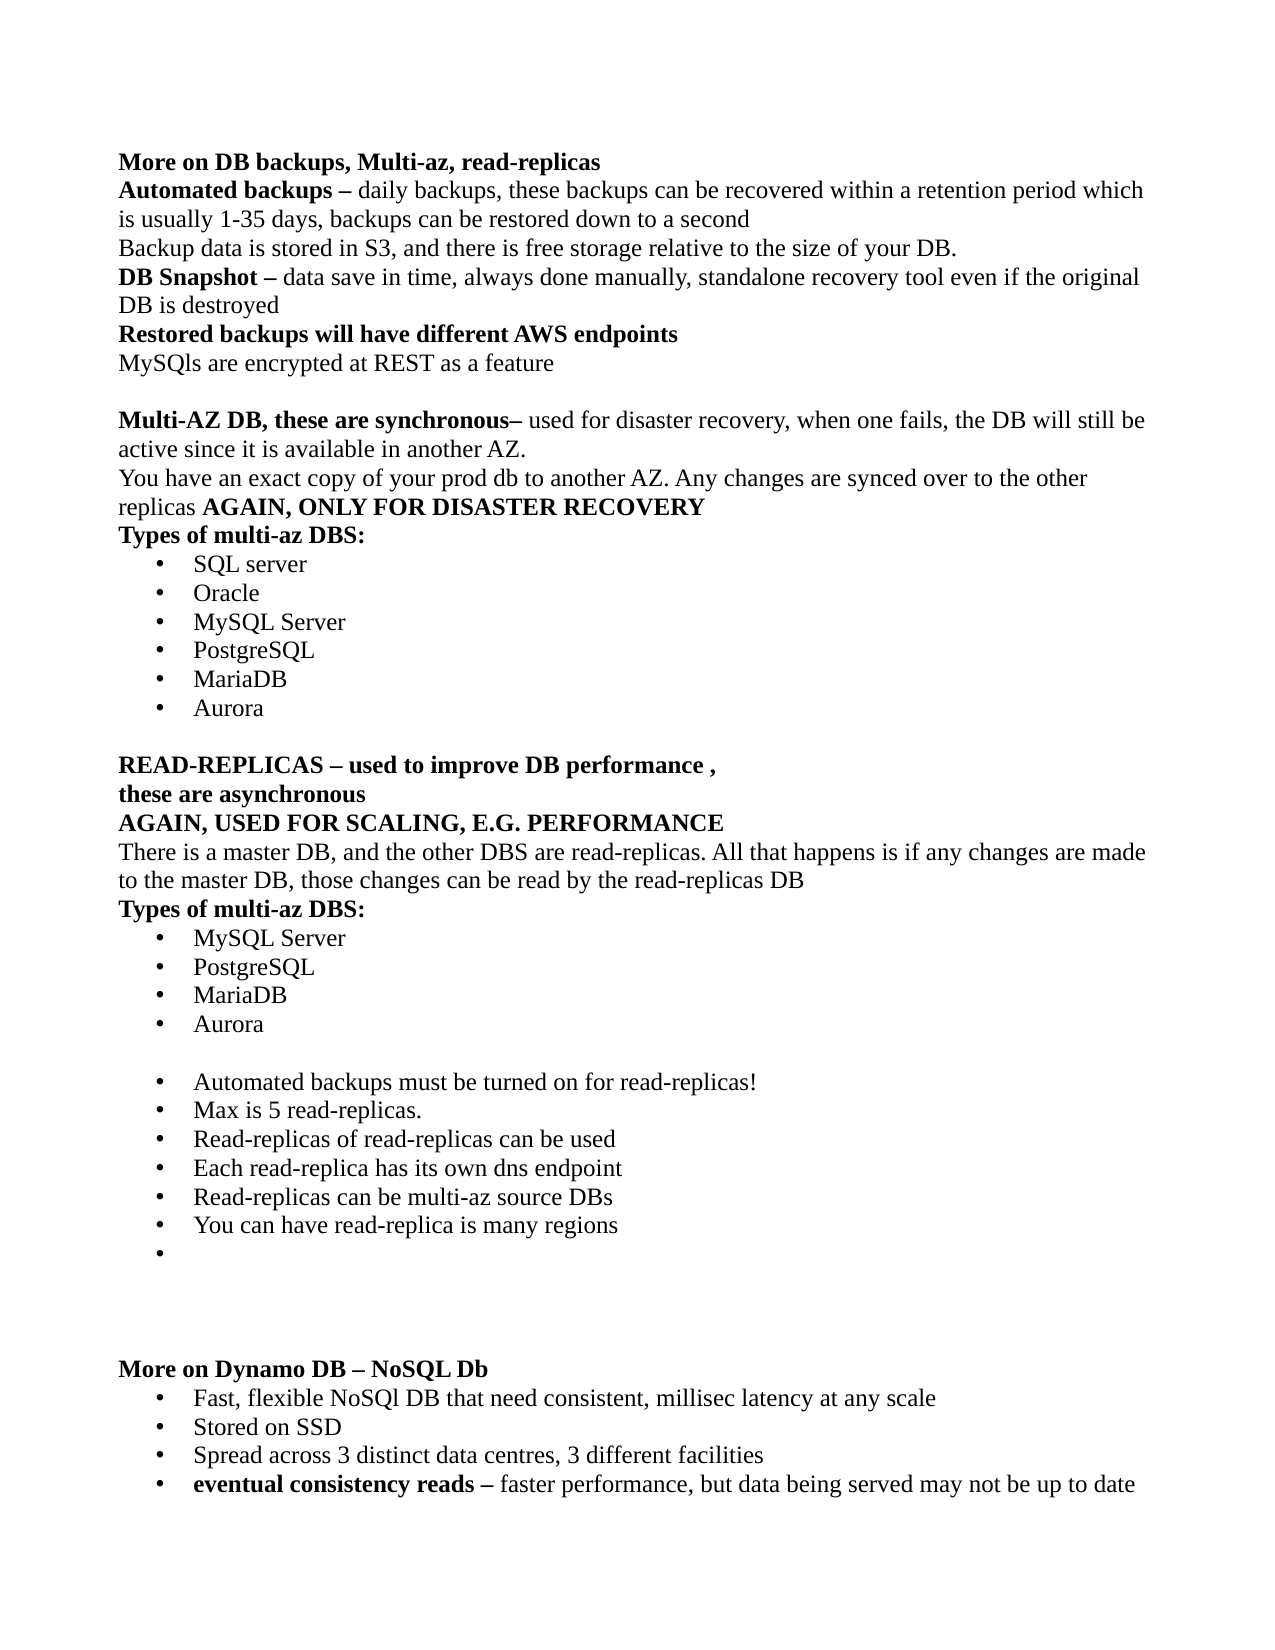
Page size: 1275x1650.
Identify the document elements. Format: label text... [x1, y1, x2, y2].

text There is a master DB, and the other DBS are read-replicas. All that happens is if any changes are made to the master DB, those changes can be read by the read-replicas DB [118, 837, 1157, 894]
list PostgreSQL [156, 952, 1157, 981]
text DB Snapshot – data save in time, always done manually, standalone recovery tool even if the original DB is destroyed [118, 262, 1157, 319]
text Types of multi-az DBS: [118, 894, 1157, 923]
list SQL server [156, 549, 1157, 578]
text Types of multi-az DBS: [118, 521, 1157, 549]
list You can have read-replica is many regions [156, 1211, 1157, 1239]
list PostgreSQL [156, 636, 1157, 664]
list Stored on SSD [156, 1412, 1157, 1441]
text MySQls are encrypted at REST as a feature [118, 348, 1157, 377]
list Spread across 3 distinct data centres, 3 different facilities [156, 1441, 1157, 1469]
text More on DB backups, Multi-az, read-replicas [118, 147, 1157, 176]
list MariaDB [156, 981, 1157, 1009]
list Read-replicas of read-replicas can be used [156, 1124, 1157, 1153]
text AGAIN, USED FOR SCALING, E.G. PERFORMANCE [118, 808, 1157, 837]
list Aurora [156, 693, 1157, 722]
text these are asynchronous [118, 779, 1157, 808]
text Restored backups will have different AWS endpoints [118, 319, 1157, 348]
list Read-replicas can be multi-az source DBs [156, 1182, 1157, 1211]
list Fast, flexible NoSQl DB that need consistent, millisec latency at any scale [156, 1383, 1157, 1412]
text More on Dynamo DB – NoSQL Db [118, 1354, 1157, 1383]
list eventual consistency reads – faster performance, but data being served may not be up to date [156, 1469, 1157, 1498]
list Each read-replica has its own dns endpoint [156, 1153, 1157, 1182]
list MySQL Server [156, 923, 1157, 952]
list Aurora [156, 1009, 1157, 1038]
list Max is 5 read-replicas. [156, 1096, 1157, 1124]
text Multi-AZ DB, these are synchronous– used for disaster recovery, when one fails, the DB will still be active since it is available in another AZ. [118, 406, 1157, 463]
text READ-REPLICAS – used to improve DB performance , [118, 751, 1157, 779]
list MySQL Server [156, 607, 1157, 636]
list Automated backups must be turned on for read-replicas! [156, 1067, 1157, 1096]
list MariaDB [156, 664, 1157, 693]
text You have an exact copy of your prod db to another AZ. Any changes are synced over to the other replicas AGAIN, ONLY FOR DISASTER RECOVERY [118, 463, 1157, 521]
text Automated backups – daily backups, these backups can be recovered within a retention period which is usually 1-35 days, backups can be restored down to a second [118, 176, 1157, 233]
list Oracle [156, 578, 1157, 607]
text Backup data is stored in S3, and there is free storage relative to the size of your DB. [118, 233, 1157, 262]
